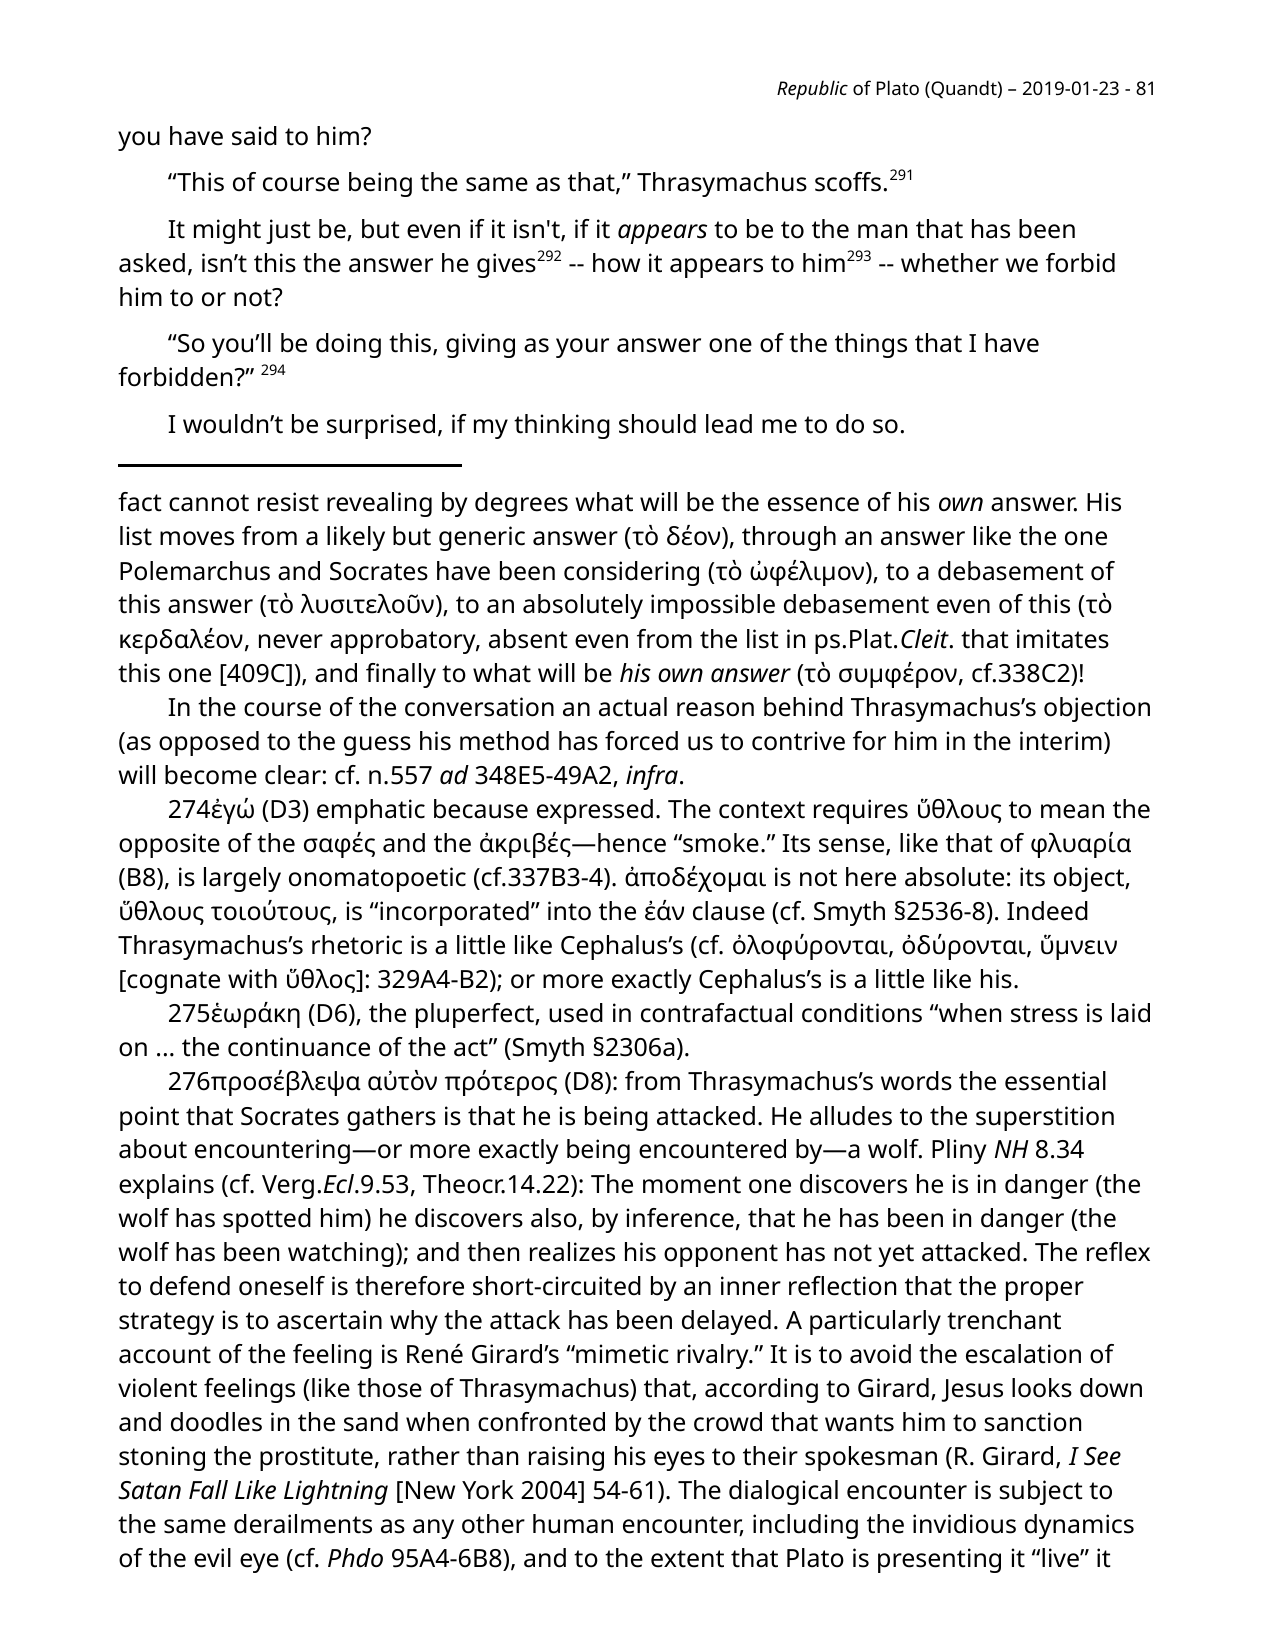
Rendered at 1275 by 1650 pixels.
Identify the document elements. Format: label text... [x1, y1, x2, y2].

text In the course of the conversation an actual reason behind Thrasymachus’s objection (as opposed to the guess his method has forced us to contrive for him in the interim) will become clear: cf. n.557 ad 348E5-49A2, infra. [118, 689, 1157, 792]
text Socrates offers a riposte: You knew because you are wise. You knew very well that if you asked somebody how much twelve was, but forbade him and said, “Don’t say that it’s twice six and don’t say that it’s thrice four and don’t say that it’s six two’s and don’t say that it’s four three’s, since I won’t accept such nonsense from you” —I’m sure it was clear to you (when you asked it) that nobody answers a person asking for information in this way. Instead, if he had said to you “Am I not to answer with these answers, even if they are in fact true? Are you commanding me to lie?” then what would you have said to him? [118, 118, 1157, 152]
text ἑωράκη (D6), the pluperfect, used in contrafactual conditions “when stress is laid on ... the continuance of the act” (Smyth §2306a). [118, 996, 1157, 1064]
text In the course of barring Socrates from giving an abstract answer, Thrasymachus in fact cannot resist revealing by degrees what will be the essence of his own answer. His list moves from a likely but generic answer (τὸ δέον), through an answer like the one Polemarchus and Socrates have been considering (τὸ ὠφέλιμον), to a debasement of this answer (τὸ λυσιτελοῦν), to an absolutely impossible debasement even of this (τὸ κερδαλέον, never approbatory, absent even from the list in ps.Plat.Cleit. that imitates this one [409C]), and finally to what will be his own answer (τὸ συμφέρον, cf.338C2)! [118, 485, 1157, 689]
text It might just be, but even if it isn't, if it appears to be to the man that has been asked, isn’t this the answer he gives -- how it appears to him -- whether we forbid him to or not? [118, 211, 1157, 313]
text προσέβλεψα αὐτὸν πρότερος (D8): from Thrasymachus’s words the essential point that Socrates gathers is that he is being attacked. He alludes to the superstition about encountering—or more exactly being encountered by—a wolf. Pliny NH 8.34 explains (cf. Verg.Ecl.9.53, Theocr.14.22): The moment one discovers he is in danger (the wolf has spotted him) he discovers also, by inference, that he has been in danger (the wolf has been watching); and then realizes his opponent has not yet attacked. The reflex to defend oneself is therefore short-circuited by an inner reflection that the proper strategy is to ascertain why the attack has been delayed. A particularly trenchant account of the feeling is René Girard’s “mimetic rivalry.” It is to avoid the escalation of violent feelings (like those of Thrasymachus) that, according to Girard, Jesus looks down and doodles in the sand when confronted by the crowd that wants him to sanction stoning the prostitute, rather than raising his eyes to their spokesman (R. Girard, I See Satan Fall Like Lightning [New York 2004] 54-61). The dialogical encounter is subject to the same derailments as any other human encounter, including the invidious dynamics of the evil eye (cf. Phdo 95A4-6B8), and to the extent that Plato is presenting it “live” it devolves on the reader to recognize when such things are happening. [118, 1064, 1157, 1575]
text I wouldn’t be surprised, if my thinking should lead me to do so. [118, 407, 1157, 441]
text “So you’ll be doing this, giving as your answer one of the things that I have forbidden?” [118, 326, 1157, 394]
text “This of course being the same as that,” Thrasymachus scoffs. [118, 165, 1157, 199]
text ἐγώ (D3) emphatic because expressed. The context requires ὕθλους to mean the opposite of the σαφές and the ἀκριβές—hence “smoke.” Its sense, like that of φλυαρία (B8), is largely onomatopoetic (cf.337B3-4). ἀποδέχομαι is not here absolute: its object, ὕθλους τοιούτους, is “incorporated” into the ἐάν clause (cf. Smyth §2536-8). Indeed Thrasymachus’s rhetoric is a little like Cephalus’s (cf. ὀλοφύρονται, ὀδύρονται, ὕμνειν [cognate with ὕθλος]: 329A4-B2); or more exactly Cephalus’s is a little like his. [118, 792, 1157, 996]
